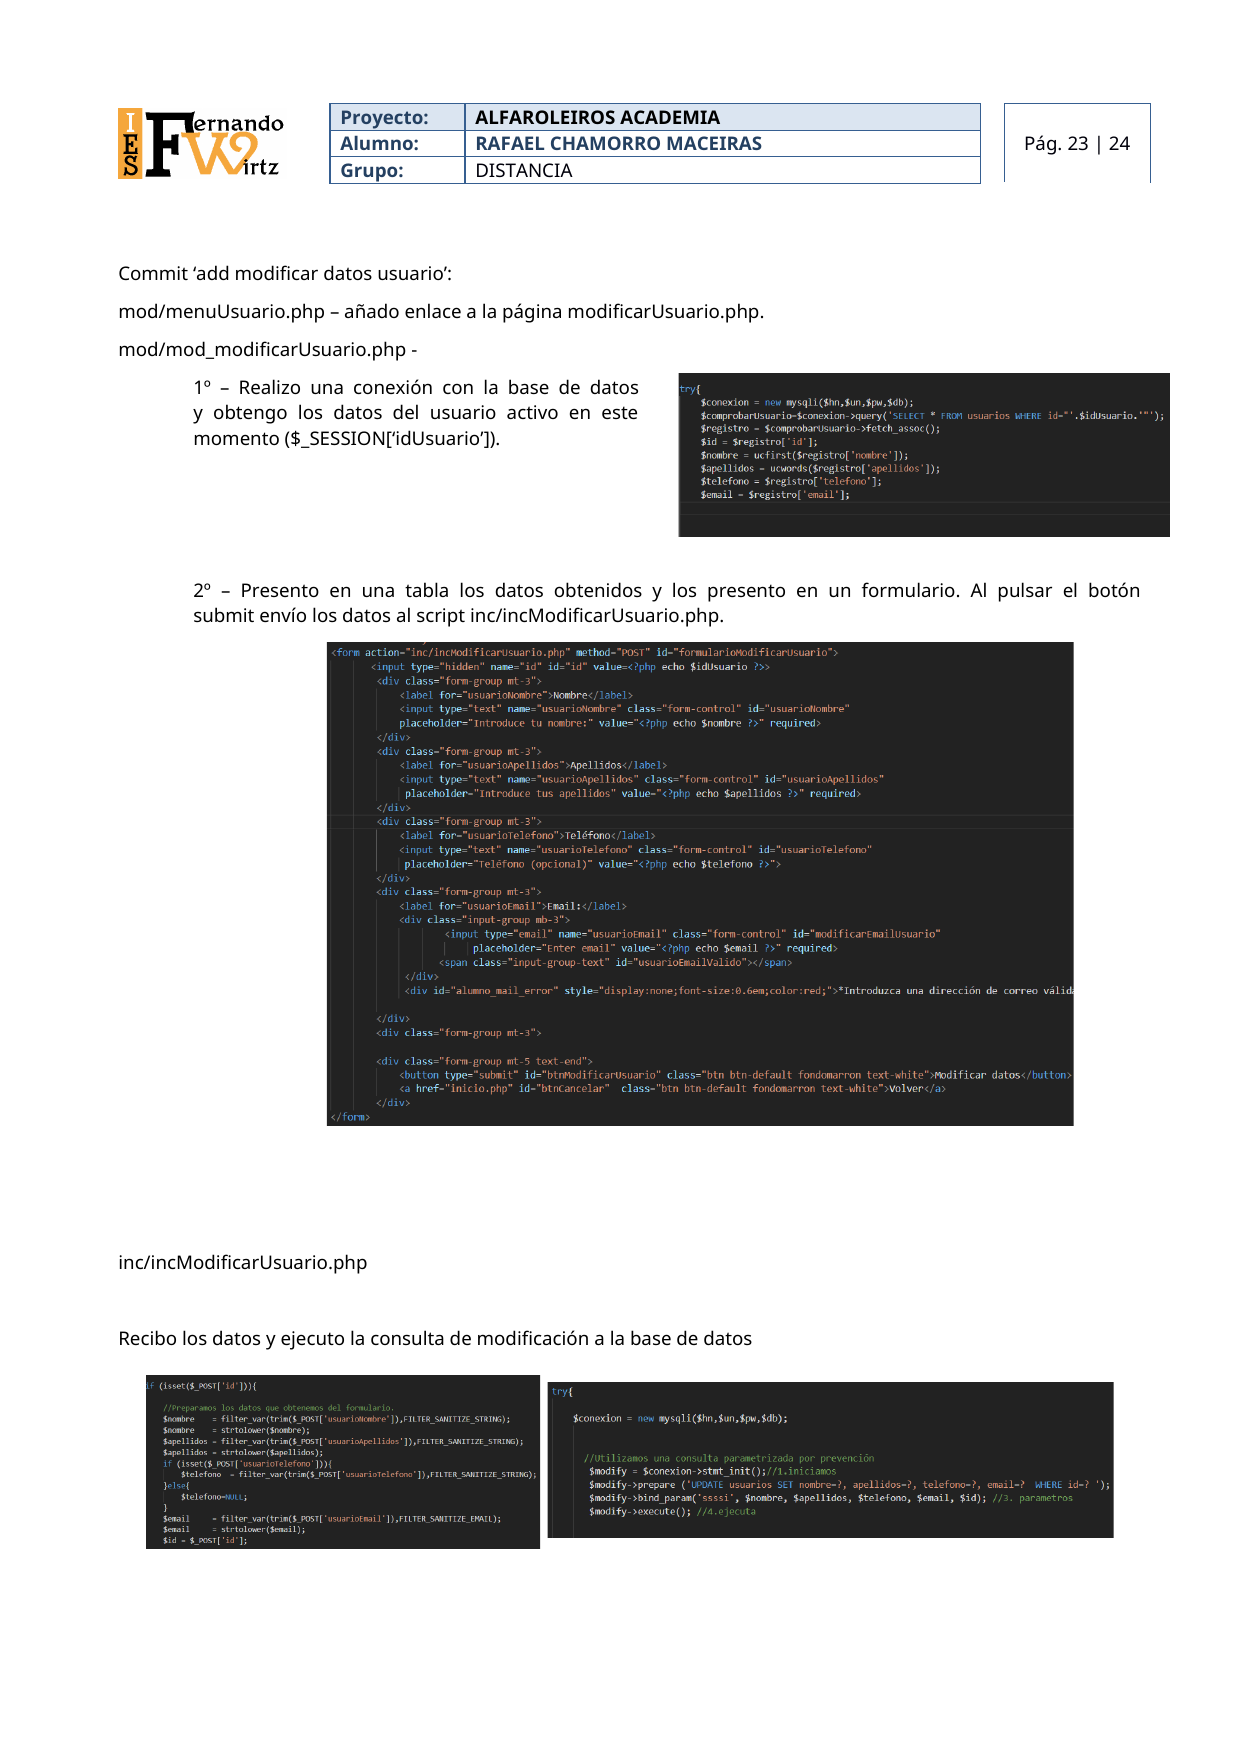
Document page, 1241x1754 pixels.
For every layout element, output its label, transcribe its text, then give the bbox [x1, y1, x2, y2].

picture [547, 1382, 1114, 1538]
text 2º – Presento en una tabla los datos obtenidos y los presento en un formulario. Al pulsar el botón submit envío los datos al script inc/incModificarUsuario.php. [118, 577, 1152, 628]
picture [326, 642, 1074, 1126]
text 1º – Realizo una conexión con la base de datos y obtengo los datos del usuario activo en este momento ($_SESSION[‘idUsuario’]). [118, 374, 678, 451]
text inc/incModificarUsuario.php [118, 1249, 1152, 1274]
text Recibo los datos y ejecuto la consulta de modificación a la base de datos [118, 1325, 1152, 1351]
text Commit ‘add modificar datos usuario’: [118, 260, 1152, 285]
picture [118, 108, 287, 179]
text mod/mod_modificarUsuario.php - [118, 336, 1152, 361]
picture [146, 1375, 541, 1549]
text mod/menuUsuario.php – añado enlace a la página modificarUsuario.php. [118, 298, 1152, 323]
picture [678, 373, 1170, 537]
